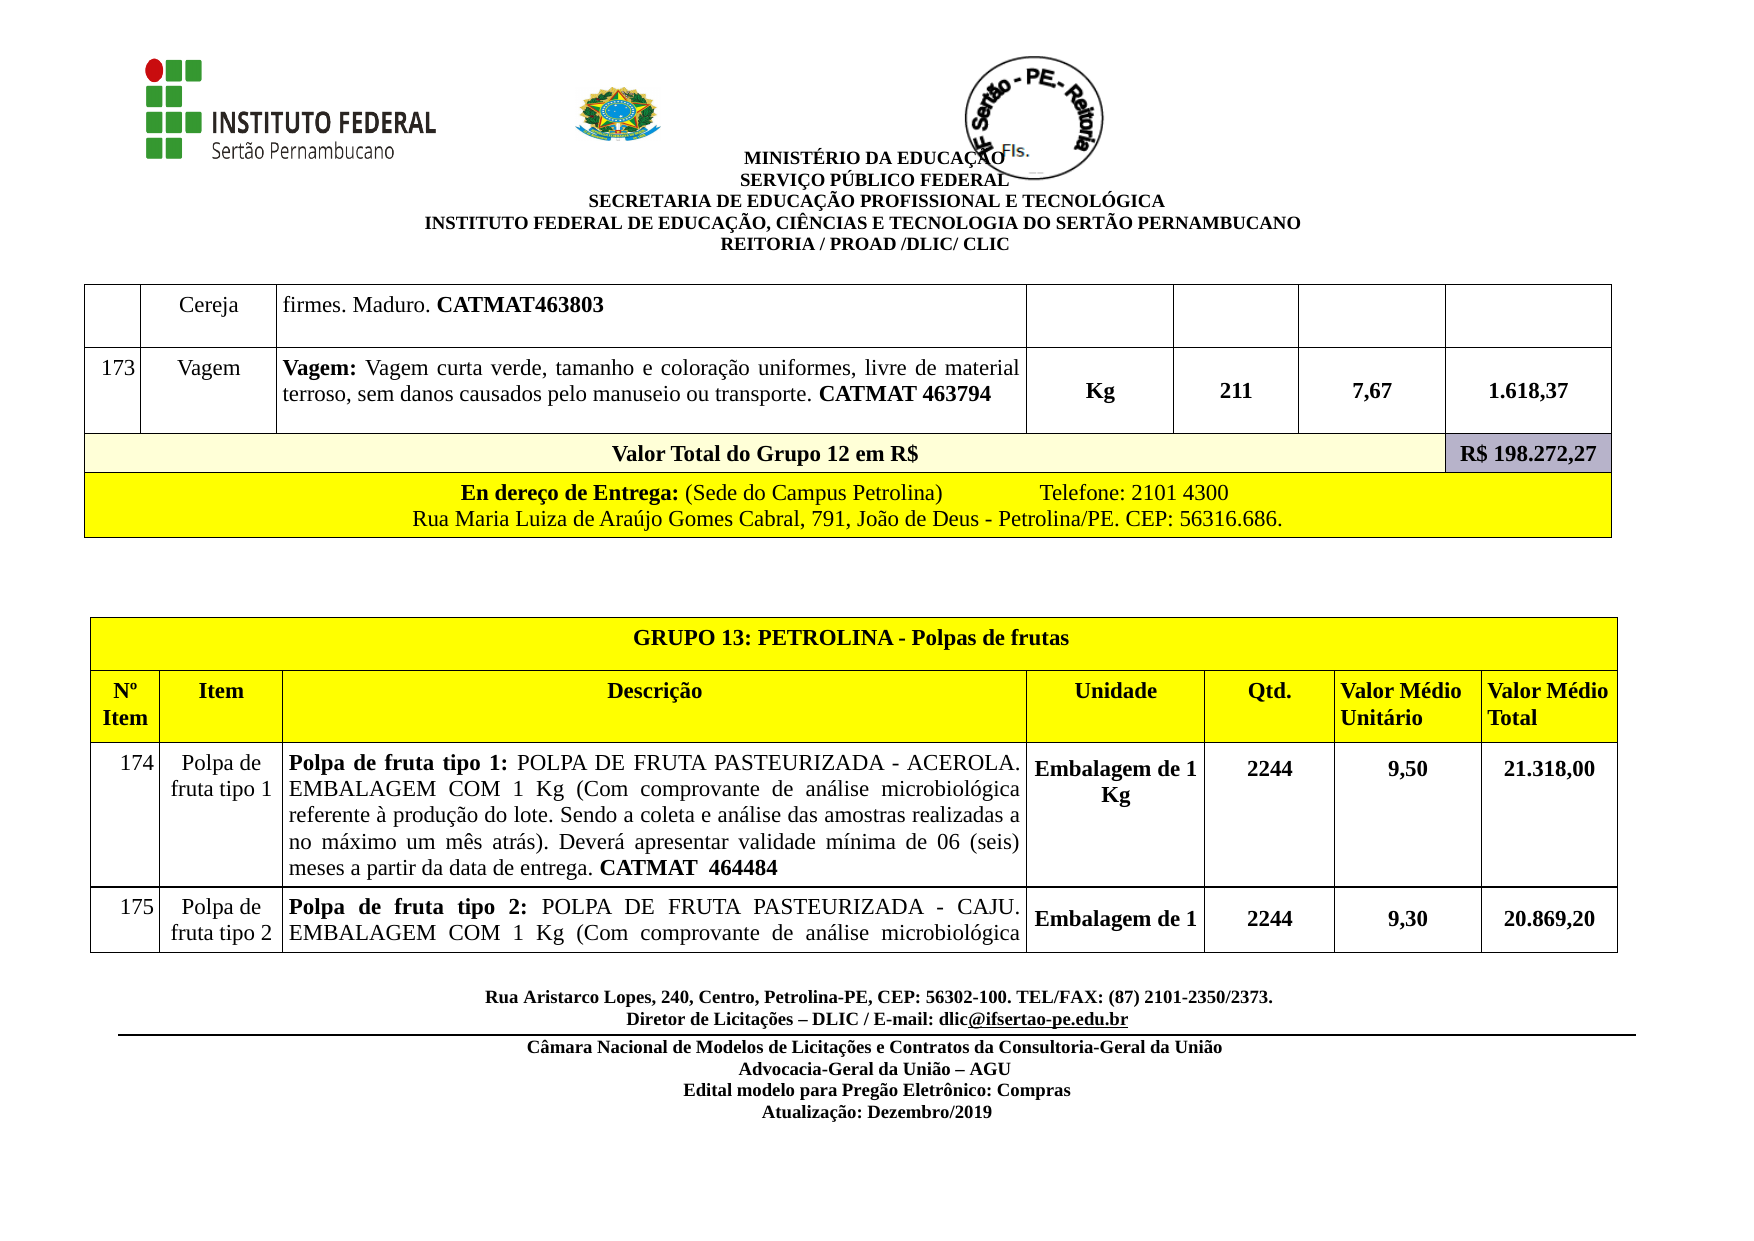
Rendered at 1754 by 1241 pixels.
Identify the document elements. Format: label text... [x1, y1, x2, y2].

table_cell Valor Total do Grupo 12 em R$ [85, 434, 1445, 472]
picture [145, 58, 435, 159]
table_cell Cereja [141, 285, 276, 347]
table_cell 211 [1174, 348, 1298, 433]
table_cell 175 [91, 888, 159, 952]
table_cell 20.869,20 [1482, 888, 1617, 952]
table_cell 174 [91, 743, 159, 886]
table_cell [85, 285, 140, 347]
table_cell Polpa de fruta tipo 2 [160, 888, 282, 952]
table_cell Valor Médio Total [1482, 671, 1617, 742]
table_cell 2244 [1205, 743, 1334, 886]
picture [575, 87, 661, 141]
table_cell 173 [85, 348, 140, 433]
table_cell R$ 198.272,27 [1446, 434, 1611, 472]
table_cell Vagem [141, 348, 276, 433]
picture [957, 45, 1111, 186]
table_cell [1174, 285, 1298, 347]
table_cell Descrição [283, 671, 1026, 742]
table_cell 2244 [1205, 888, 1334, 952]
table_cell firmes. Maduro. CATMAT463803 [277, 285, 1026, 347]
table_cell [1446, 285, 1611, 347]
table_cell Qtd. [1205, 671, 1334, 742]
table_cell Valor Médio Unitário [1335, 671, 1481, 742]
table_header GRUPO 13: PETROLINA - Polpas de frutas [91, 618, 1617, 670]
table_cell Embalagem de 1 [1027, 888, 1204, 952]
table_cell 7,67 [1299, 348, 1445, 433]
table_cell 9,30 [1335, 888, 1481, 952]
table_cell Nº Item [91, 671, 159, 742]
table_cell Polpa de fruta tipo 1: POLPA DE FRUTA PASTEURIZADA - ACEROLA. EMBALAGEM COM 1 Kg (Com comprovante de análise microbiológica referente à produção do lote. Sendo a coleta e análise das amostras realizadas a no máximo um mês atrás). Deverá apresentar validade mínima de 06 (seis) meses a partir da data de entrega. CATMAT 464484 [283, 743, 1026, 886]
table_cell Vagem: Vagem curta verde, tamanho e coloração uniformes, livre de material terroso, sem danos causados pelo manuseio ou transporte. CATMAT 463794 [277, 348, 1026, 433]
table_cell Kg [1027, 348, 1173, 433]
table_cell [1299, 285, 1445, 347]
table_cell Unidade [1027, 671, 1204, 742]
table_cell Embalagem de 1 Kg [1027, 743, 1204, 886]
table_cell [1027, 285, 1173, 347]
table_cell 9,50 [1335, 743, 1481, 886]
table_cell 1.618,37 [1446, 348, 1611, 433]
table_cell 21.318,00 [1482, 743, 1617, 886]
table_cell Polpa de fruta tipo 2: POLPA DE FRUTA PASTEURIZADA - CAJU. EMBALAGEM COM 1 Kg (Com comprovante de análise microbiológica [283, 888, 1026, 952]
table_cell En dereço de Entrega: (Sede do Campus Petrolina) Telefone: 2101 4300 Rua Maria Luiza de Araújo Gomes Cabral, 791, João de Deus - Petrolina/PE. CEP: 56316.686. [85, 473, 1611, 537]
table_cell Item [160, 671, 282, 742]
table_cell Polpa de fruta tipo 1 [160, 743, 282, 886]
